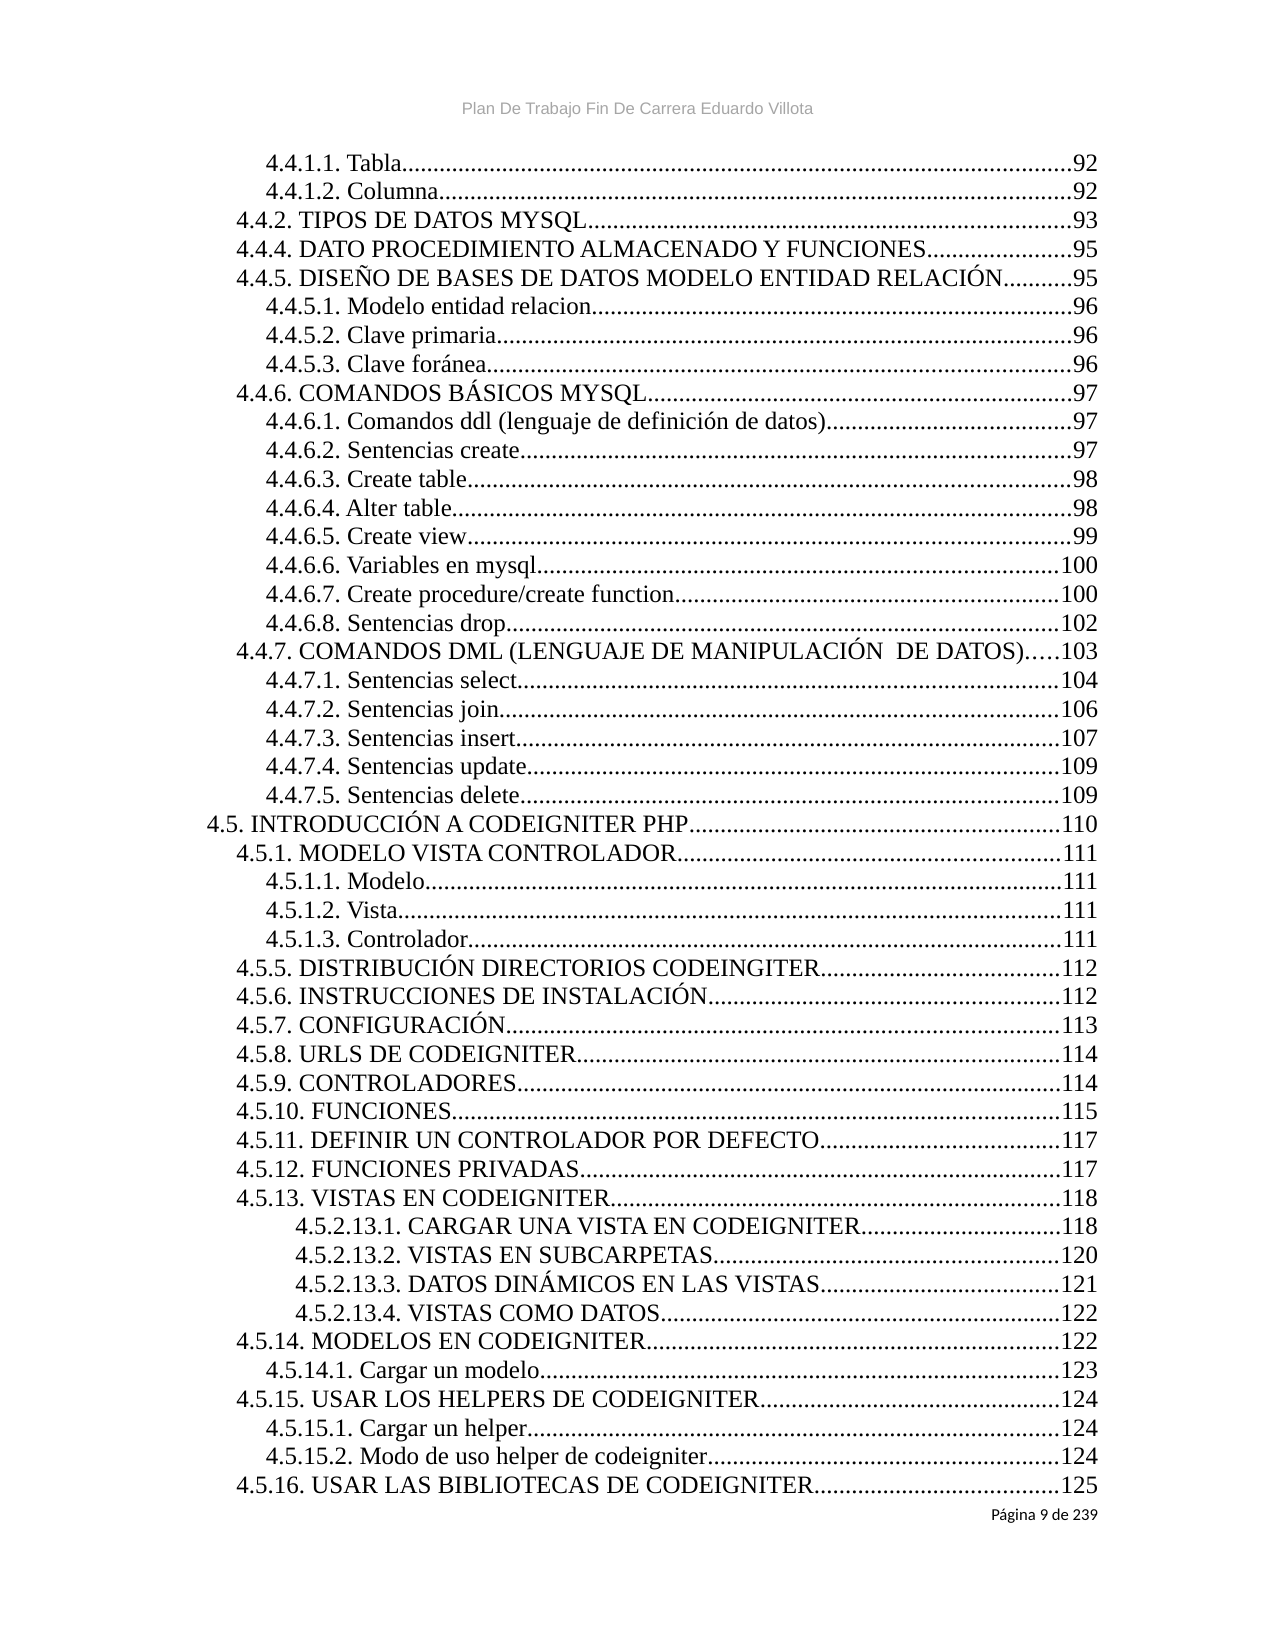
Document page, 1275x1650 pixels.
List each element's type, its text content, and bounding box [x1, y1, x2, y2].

text 4.4.6.6. Variables en mysql 100 [266, 550, 1098, 579]
text 4.5.14.1. Cargar un modelo 123 [266, 1355, 1098, 1384]
text 4.4.6.4. Alter table 98 [266, 493, 1098, 521]
text 4.4.6.8. Sentencias drop 102 [266, 608, 1098, 636]
text 4.5.7. CONFIGURACIÓN 113 [236, 1010, 1098, 1039]
text 4.4.1.2. Columna 92 [266, 176, 1098, 205]
text 4.4.6.1. Comandos ddl (lenguaje de definición de datos) 97 [266, 406, 1098, 435]
text 4.5.1. MODELO VISTA CONTROLADOR 111 [236, 838, 1098, 866]
text 4.5.2.13.2. VISTAS EN SUBCARPETAS 120 [295, 1240, 1098, 1269]
text 4.5.5. DISTRIBUCIÓN DIRECTORIOS CODEINGITER 112 [236, 953, 1098, 981]
text 4.4.5.3. Clave foránea 96 [266, 349, 1098, 378]
text 4.5.1.3. Controlador 111 [266, 924, 1098, 953]
text 4.4.2. TIPOS DE DATOS MYSQL 93 [236, 205, 1098, 234]
text 4.4.5. DISEÑO DE BASES DE DATOS MODELO ENTIDAD RELACIÓN 95 [236, 263, 1098, 291]
text 4.5.2.13.4. VISTAS COMO DATOS 122 [295, 1298, 1098, 1326]
text 4.5.1.1. Modelo 111 [266, 866, 1098, 895]
text 4.5.9. CONTROLADORES 114 [236, 1068, 1098, 1096]
text 4.5.2.13.1. CARGAR UNA VISTA EN CODEIGNITER 118 [295, 1211, 1098, 1240]
text 4.5.12. FUNCIONES PRIVADAS 117 [236, 1154, 1098, 1183]
text 4.4.7.3. Sentencias insert 107 [266, 723, 1098, 751]
text 4.4.5.1. Modelo entidad relacion 96 [266, 291, 1098, 320]
text 4.4.1.1. Tabla 92 [266, 148, 1098, 176]
text 4.5.14. MODELOS EN CODEIGNITER 122 [236, 1326, 1098, 1355]
text 4.4.7.5. Sentencias delete 109 [266, 780, 1098, 809]
text 4.4.6.2. Sentencias create 97 [266, 435, 1098, 464]
text 4.4.7.2. Sentencias join 106 [266, 694, 1098, 723]
text 4.4.6. COMANDOS BÁSICOS MYSQL 97 [236, 378, 1098, 406]
text 4.4.7.1. Sentencias select 104 [266, 665, 1098, 694]
text 4.4.7. COMANDOS DML (LENGUAJE DE MANIPULACIÓN DE DATOS) 103 [236, 636, 1098, 665]
text 4.4.7.4. Sentencias update 109 [266, 751, 1098, 780]
text 4.5. INTRODUCCIÓN A CODEIGNITER PHP 110 [207, 809, 1098, 838]
text 4.5.11. DEFINIR UN CONTROLADOR POR DEFECTO 117 [236, 1125, 1098, 1154]
text 4.5.8. URLS DE CODEIGNITER 114 [236, 1039, 1098, 1068]
text 4.5.1.2. Vista 111 [266, 895, 1098, 924]
text 4.5.10. FUNCIONES 115 [236, 1096, 1098, 1125]
text 4.5.16. USAR LAS BIBLIOTECAS DE CODEIGNITER 125 [236, 1470, 1098, 1499]
text 4.5.15.2. Modo de uso helper de codeigniter 124 [266, 1441, 1098, 1470]
text 4.5.6. INSTRUCCIONES DE INSTALACIÓN 112 [236, 981, 1098, 1010]
text 4.4.4. DATO PROCEDIMIENTO ALMACENADO Y FUNCIONES 95 [236, 234, 1098, 263]
text 4.5.13. VISTAS EN CODEIGNITER 118 [236, 1183, 1098, 1211]
text 4.4.5.2. Clave primaria 96 [266, 320, 1098, 349]
text 4.4.6.3. Create table 98 [266, 464, 1098, 493]
text 4.5.15.1. Cargar un helper 124 [266, 1413, 1098, 1441]
text 4.5.15. USAR LOS HELPERS DE CODEIGNITER 124 [236, 1384, 1098, 1413]
text 4.4.6.7. Create procedure/create function 100 [266, 579, 1098, 608]
text 4.4.6.5. Create view 99 [266, 521, 1098, 550]
text 4.5.2.13.3. DATOS DINÁMICOS EN LAS VISTAS 121 [295, 1269, 1098, 1298]
